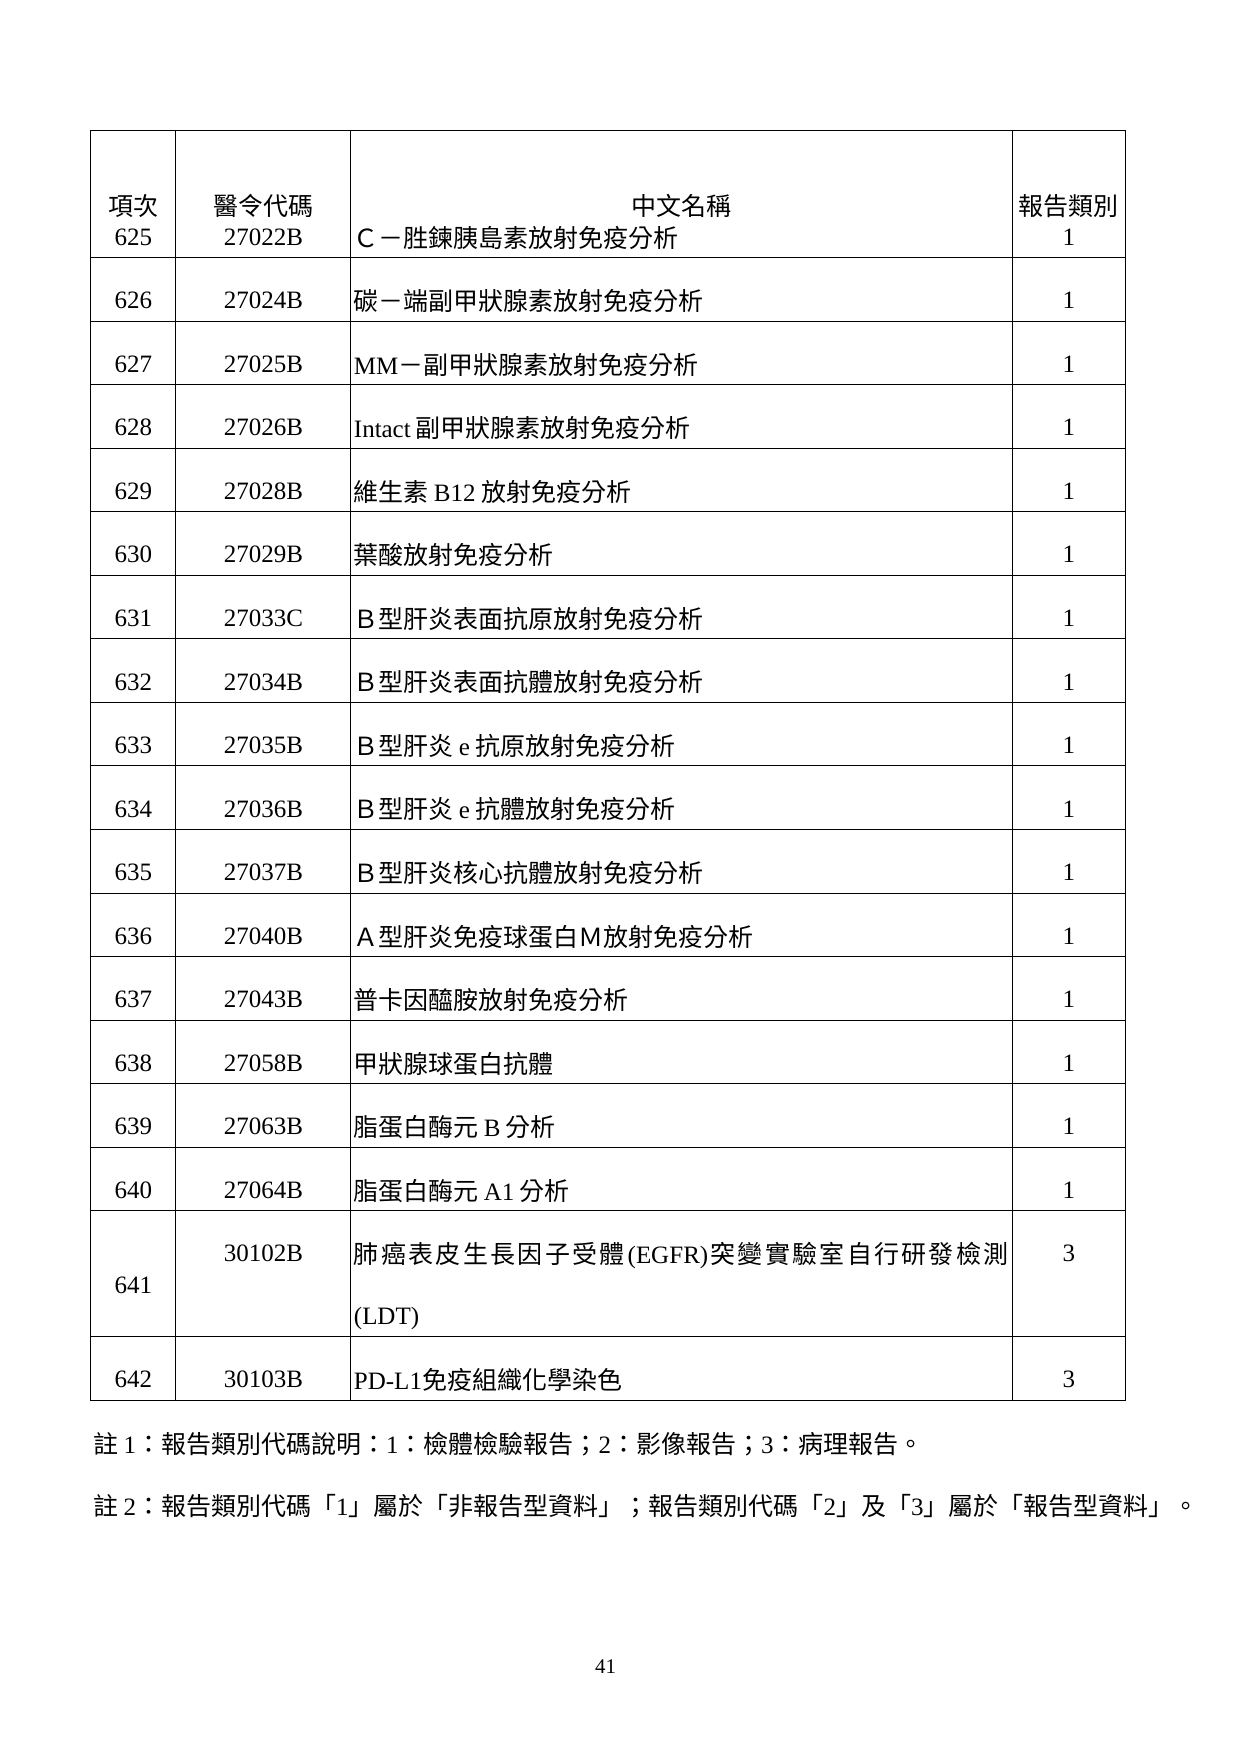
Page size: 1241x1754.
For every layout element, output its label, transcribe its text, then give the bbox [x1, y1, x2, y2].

table_cell 630 [91, 512, 175, 575]
table_cell 625 [91, 194, 175, 257]
table_cell 27034B [176, 639, 350, 702]
table_cell 636 [91, 894, 175, 956]
table_cell 葉酸放射免疫分析 [351, 512, 1012, 575]
table_cell 1 [1013, 512, 1125, 575]
table_cell 普卡因醯胺放射免疫分析 [351, 957, 1012, 1019]
table_cell 631 [91, 576, 175, 638]
table_cell 641 [91, 1211, 175, 1336]
table_cell 30102B [176, 1211, 350, 1336]
table_cell 27033C [176, 576, 350, 638]
table_cell Ｂ型肝炎e抗原放射免疫分析 [351, 703, 1012, 765]
table_cell Ｃ－胜鍊胰島素放射免疫分析 [351, 194, 1012, 257]
table_cell [1126, 194, 1240, 257]
table_cell 30103B [176, 1337, 350, 1400]
table_cell 27022B [176, 194, 350, 257]
table_cell 629 [91, 449, 175, 511]
table_cell 27028B [176, 449, 350, 511]
table_cell 27063B [176, 1084, 350, 1147]
table_cell 脂蛋白酶元B分析 [351, 1084, 1012, 1147]
table_cell [1126, 321, 1240, 384]
table_cell 1 [1013, 639, 1125, 702]
table_cell 27037B [176, 830, 350, 892]
table_cell [1126, 765, 1240, 829]
table_cell 637 [91, 957, 175, 1019]
table_cell 27035B [176, 703, 350, 765]
table_cell [1126, 1083, 1240, 1147]
table_cell [1126, 893, 1240, 956]
table_cell 640 [91, 1148, 175, 1210]
table_cell 626 [91, 258, 175, 321]
table_cell Ａ型肝炎免疫球蛋白Ｍ放射免疫分析 [351, 894, 1012, 956]
table_cell 1 [1013, 385, 1125, 448]
table_header [1126, 130, 1240, 193]
table_cell 1 [1013, 1021, 1125, 1083]
table_cell 635 [91, 830, 175, 892]
table_cell PD-L1免疫組織化學染色 [351, 1337, 1012, 1400]
table_cell 27043B [176, 957, 350, 1019]
table_cell [1126, 511, 1240, 575]
table_cell 27026B [176, 385, 350, 448]
table_header [91, 131, 175, 257]
table_cell 27029B [176, 512, 350, 575]
table_cell 27064B [176, 1148, 350, 1210]
table_cell 1 [1013, 322, 1125, 384]
table_cell [1126, 702, 1240, 765]
table_cell 632 [91, 639, 175, 702]
table_cell 1 [1013, 830, 1125, 892]
table_cell 1 [1013, 258, 1125, 321]
table_cell 3 [1013, 1337, 1125, 1400]
table_cell 1 [1013, 1148, 1125, 1210]
table_cell [1126, 1147, 1240, 1210]
table_cell 627 [91, 322, 175, 384]
table_cell Ｂ型肝炎表面抗體放射免疫分析 [351, 639, 1012, 702]
table_cell [1126, 956, 1240, 1019]
table_cell [1126, 1336, 1240, 1400]
table_cell 碳－端副甲狀腺素放射免疫分析 [351, 258, 1012, 321]
table_cell [1126, 384, 1240, 448]
table_cell 肺癌表皮生長因子受體(EGFR)突變實驗室自行研發檢測(LDT) [351, 1211, 1012, 1336]
table_cell [1126, 829, 1240, 892]
table_cell 註1：報告類別代碼說明：1：檢體檢驗報告；2：影像報告；3：病理報告。 註2：報告類別代碼「1」屬於「非報告型資料」；報告類別代碼「2」及「3」屬於「報告型資料」。 [90, 1400, 1240, 1526]
table_cell 3 [1013, 1211, 1125, 1336]
table_cell 27058B [176, 1021, 350, 1083]
table_cell 1 [1013, 957, 1125, 1019]
table_header [176, 131, 350, 257]
table_header [1013, 131, 1125, 257]
table_cell [1126, 1210, 1240, 1336]
table_cell 1 [1013, 1084, 1125, 1147]
table_cell [1126, 575, 1240, 638]
table_cell 1 [1013, 766, 1125, 829]
table_cell 27025B [176, 322, 350, 384]
table_cell Ｂ型肝炎表面抗原放射免疫分析 [351, 576, 1012, 638]
table_cell 1 [1013, 703, 1125, 765]
table_cell 1 [1013, 449, 1125, 511]
table_cell Ｂ型肝炎e抗體放射免疫分析 [351, 766, 1012, 829]
table_cell [1126, 257, 1240, 321]
table_cell 642 [91, 1337, 175, 1400]
table_cell 27024B [176, 258, 350, 321]
table_cell 維生素B12 放射免疫分析 [351, 449, 1012, 511]
table_cell 639 [91, 1084, 175, 1147]
table_cell Intact副甲狀腺素放射免疫分析 [351, 385, 1012, 448]
table_header [351, 131, 1012, 257]
table_cell [1126, 1020, 1240, 1083]
table_cell 27040B [176, 894, 350, 956]
table_cell 1 [1013, 576, 1125, 638]
table_cell 甲狀腺球蛋白抗體 [351, 1021, 1012, 1083]
table_cell 1 [1013, 194, 1125, 257]
table_cell 1 [1013, 894, 1125, 956]
table_cell [1126, 448, 1240, 511]
table_cell MM－副甲狀腺素放射免疫分析 [351, 322, 1012, 384]
table_cell Ｂ型肝炎核心抗體放射免疫分析 [351, 830, 1012, 892]
table_cell 脂蛋白酶元A1分析 [351, 1148, 1012, 1210]
table_cell 634 [91, 766, 175, 829]
table_cell 628 [91, 385, 175, 448]
table_cell [1126, 638, 1240, 702]
table_cell 638 [91, 1021, 175, 1083]
table_cell 27036B [176, 766, 350, 829]
table_cell 633 [91, 703, 175, 765]
